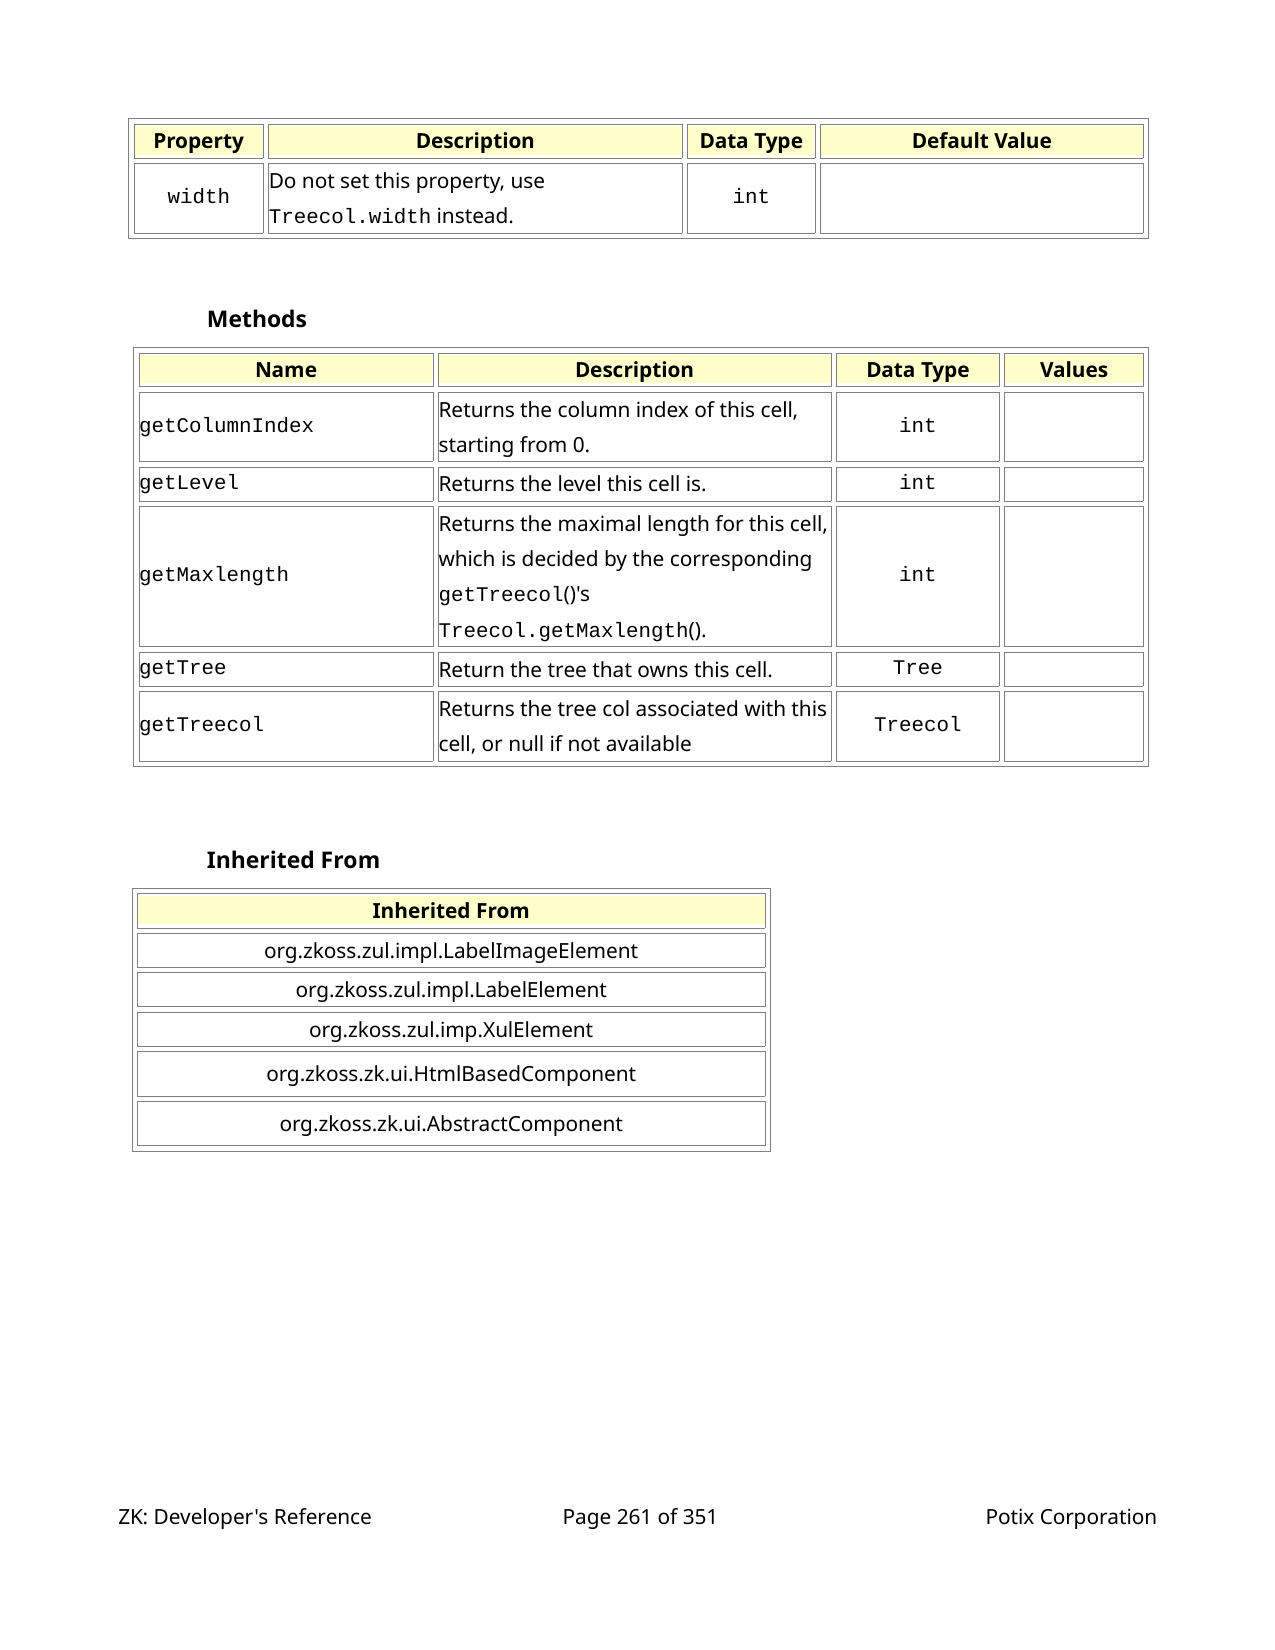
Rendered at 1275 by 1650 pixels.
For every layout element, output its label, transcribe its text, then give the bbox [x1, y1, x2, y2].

table_cell [1005, 468, 1143, 501]
table_cell [1002, 501, 1146, 646]
table_cell [1005, 653, 1143, 686]
table_cell org.zkoss.zul.imp.XulElement [134, 1006, 768, 1046]
subtitle Methods [207, 303, 1157, 334]
table_header Description [266, 119, 685, 158]
subtitle Inherited From [207, 844, 1157, 875]
table_header Data Type [685, 119, 817, 158]
table_cell [1005, 692, 1143, 761]
table_cell [1005, 393, 1143, 461]
table_cell int [834, 501, 1002, 646]
table_cell int [834, 461, 1002, 501]
table_cell [1002, 461, 1146, 501]
table_cell Tree [834, 646, 1002, 686]
table_cell getColumnIndex [136, 386, 435, 461]
table_header Values [1002, 348, 1146, 386]
table_header Inherited From [134, 889, 768, 927]
table_cell org.zkoss.zul.impl.LabelElement [134, 967, 768, 1006]
table_cell [1005, 507, 1143, 646]
table_cell Returns the column index of this cell, starting from 0. [435, 386, 833, 461]
table_cell [1002, 646, 1146, 686]
table_cell [818, 158, 1146, 233]
table_header Default Value [818, 119, 1146, 158]
table_cell getLevel [136, 461, 435, 501]
table_cell [1002, 686, 1146, 761]
table_cell org.zkoss.zk.ui.AbstractComponent [134, 1096, 768, 1145]
table_cell int [834, 386, 1002, 461]
table_cell Do not set this property, use Treecol.width instead. [266, 158, 685, 233]
table_header Data Type [834, 348, 1002, 386]
table_cell org.zkoss.zk.ui.HtmlBasedComponent [134, 1046, 768, 1096]
table_header Property [131, 119, 266, 158]
table_cell Treecol [834, 686, 1002, 761]
table_cell width [131, 158, 266, 233]
table_cell Return the tree that owns this cell. [435, 646, 833, 686]
table_header Name [136, 348, 435, 386]
table_header Description [435, 348, 833, 386]
table_cell Returns the level this cell is. [435, 461, 833, 501]
table_cell [821, 164, 1143, 233]
table_cell Returns the tree col associated with this cell, or null if not available [435, 686, 833, 761]
table_cell [1002, 386, 1146, 461]
table_cell Returns the maximal length for this cell, which is decided by the corresponding getTreecol()'s Treecol.getMaxlength(). [435, 501, 833, 646]
table_cell org.zkoss.zul.impl.LabelImageElement [134, 928, 768, 967]
table_cell getTree [136, 646, 435, 686]
table_cell getTreecol [136, 686, 435, 761]
table_cell getMaxlength [136, 501, 435, 646]
table_cell int [685, 158, 817, 233]
